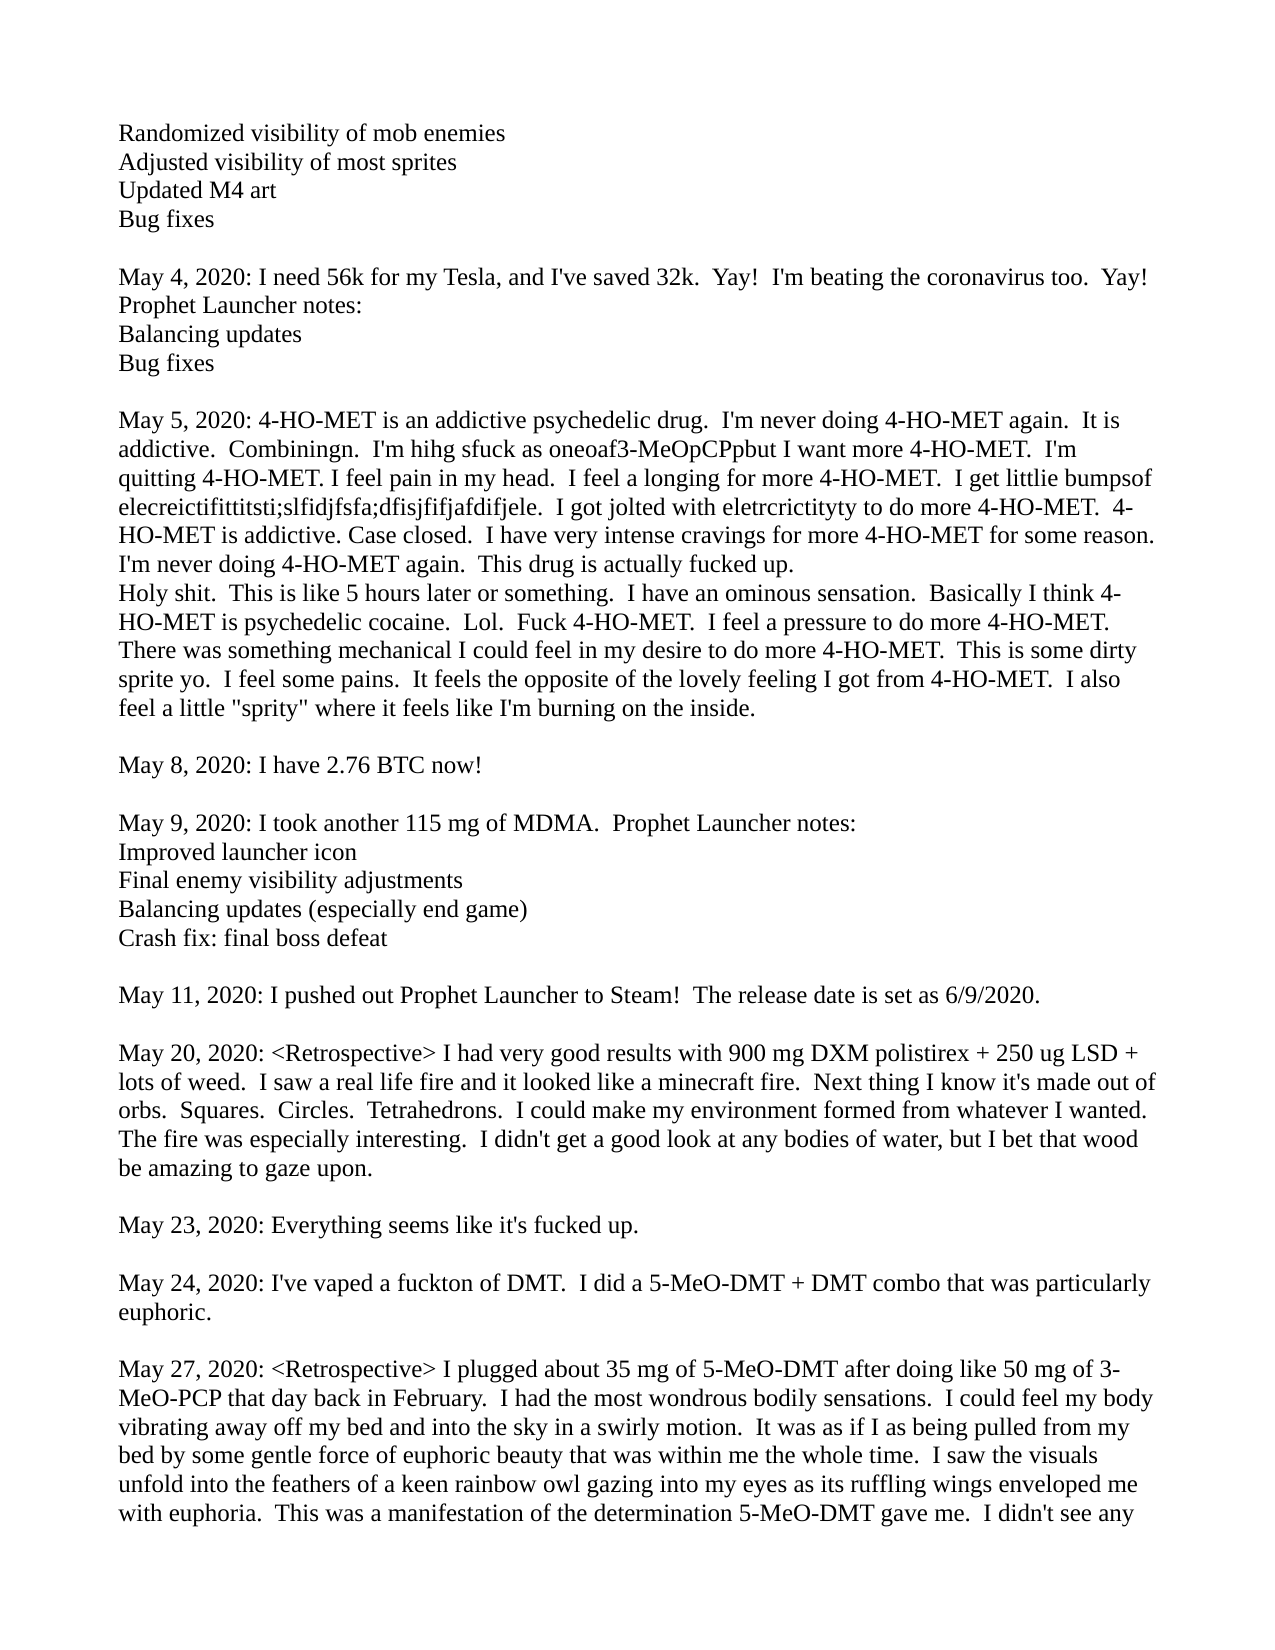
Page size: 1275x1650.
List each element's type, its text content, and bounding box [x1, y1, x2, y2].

text Balancing updates (especially end game) [118, 894, 1157, 923]
text Improved launcher icon [118, 837, 1157, 866]
text May 24, 2020: I've vaped a fuckton of DMT. I did a 5-MeO-DMT + DMT combo that was particularly euphoric. [118, 1268, 1157, 1326]
text May 23, 2020: Everything seems like it's fucked up. [118, 1211, 1157, 1239]
text May 11, 2020: I pushed out Prophet Launcher to Steam! The release date is set as 6/9/2020. [118, 981, 1157, 1009]
text Final enemy visibility adjustments [118, 866, 1157, 894]
text May 5, 2020: 4-HO-MET is an addictive psychedelic drug. I'm never doing 4-HO-MET again. It is addictive. Combiningn. I'm hihg sfuck as oneoaf3-MeOpCPpbut I want more 4-HO-MET. I'm quitting 4-HO-MET. I feel pain in my head. I feel a longing for more 4-HO-MET. I get littlie bumpsof elecreictifittitsti;slfidjfsfa;dfisjfifjafdifjele. I got jolted with eletrcrictityty to do more 4-HO-MET. 4-HO-MET is addictive. Case closed. I have very intense cravings for more 4-HO-MET for some reason. I'm never doing 4-HO-MET again. This drug is actually fucked up. [118, 406, 1157, 578]
text May 9, 2020: I took another 115 mg of MDMA. Prophet Launcher notes: [118, 808, 1157, 837]
text Updated M4 art [118, 176, 1157, 204]
text May 4, 2020: I need 56k for my Tesla, and I've saved 32k. Yay! I'm beating the coronavirus too. Yay! Prophet Launcher notes: [118, 262, 1157, 319]
text May 20, 2020: <Retrospective> I had very good results with 900 mg DXM polistirex + 250 ug LSD + lots of weed. I saw a real life fire and it looked like a minecraft fire. Next thing I know it's made out of orbs. Squares. Circles. Tetrahedrons. I could make my environment formed from whatever I wanted. The fire was especially interesting. I didn't get a good look at any bodies of water, but I bet that wood be amazing to gaze upon. [118, 1038, 1157, 1182]
text May 8, 2020: I have 2.76 BTC now! [118, 751, 1157, 779]
text Balancing updates [118, 319, 1157, 348]
text Adjusted visibility of most sprites [118, 147, 1157, 176]
text Bug fixes [118, 204, 1157, 233]
text Bug fixes [118, 348, 1157, 377]
text Crash fix: final boss defeat [118, 923, 1157, 952]
text Randomized visibility of mob enemies [118, 118, 1157, 147]
text Holy shit. This is like 5 hours later or something. I have an ominous sensation. Basically I think 4-HO-MET is psychedelic cocaine. Lol. Fuck 4-HO-MET. I feel a pressure to do more 4-HO-MET. There was something mechanical I could feel in my desire to do more 4-HO-MET. This is some dirty sprite yo. I feel some pains. It feels the opposite of the lovely feeling I got from 4-HO-MET. I also feel a little "sprity" where it feels like I'm burning on the inside. [118, 578, 1157, 722]
text May 27, 2020: <Retrospective> I plugged about 35 mg of 5-MeO-DMT after doing like 50 mg of 3-MeO-PCP that day back in February. I had the most wondrous bodily sensations. I could feel my body vibrating away off my bed and into the sky in a swirly motion. It was as if I as being pulled from my bed by some gentle force of euphoric beauty that was within me the whole time. I saw the visuals unfold into the feathers of a keen rainbow owl gazing into my eyes as its ruffling wings enveloped me with euphoria. This was a manifestation of the determination 5-MeO-DMT gave me. I didn't see any [118, 1354, 1157, 1527]
